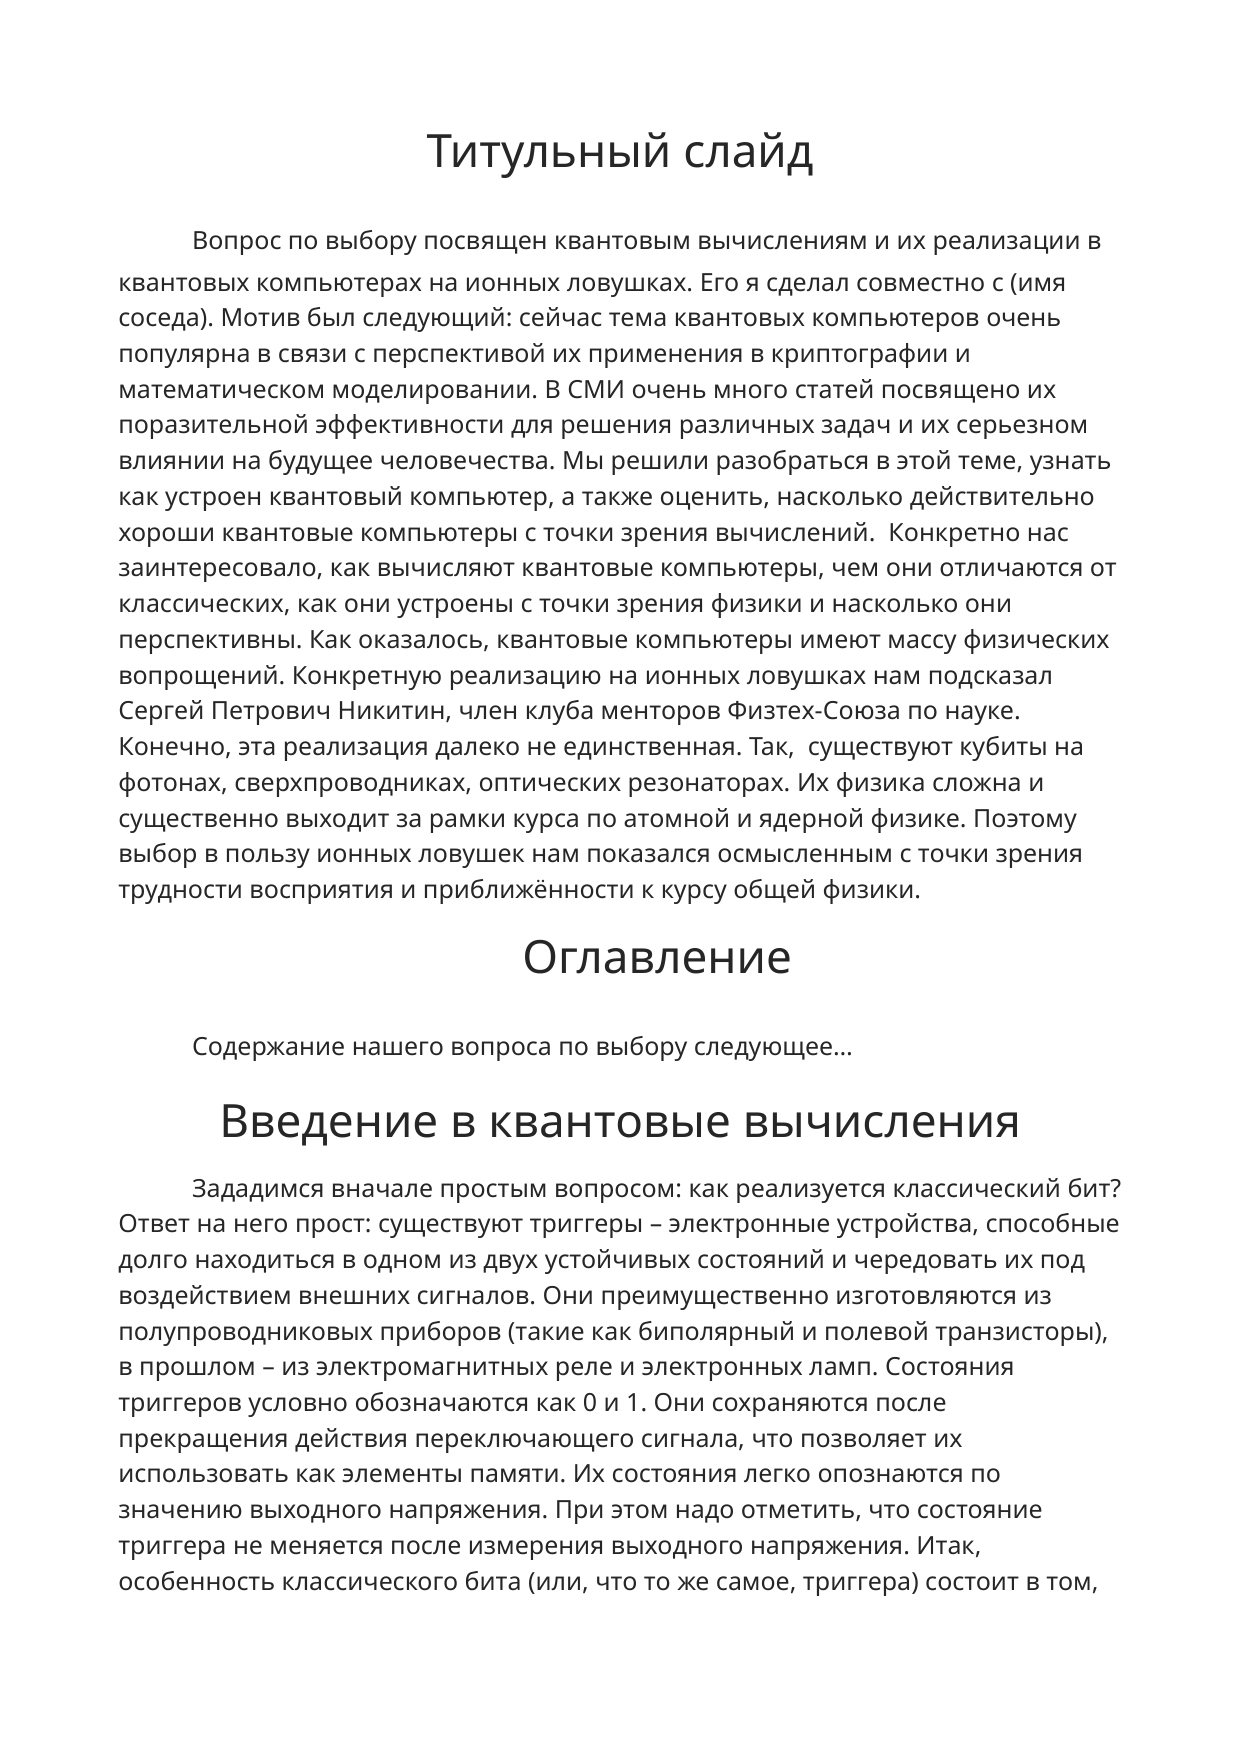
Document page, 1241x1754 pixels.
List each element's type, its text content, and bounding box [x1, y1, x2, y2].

text Титульный слайд [118, 118, 1122, 181]
text Зададимся вначале простым вопросом: как реализуется классический бит? Ответ на него прост: существуют триггеры – электронные устройства, способные долго находиться в одном из двух устойчивых состояний и чередовать их под воздействием внешних сигналов. Они преимущественно изготовляются из полупроводниковых приборов (такие как биполярный и полевой транзисторы), в прошлом – из электромагнитных реле и электронных ламп. Состояния триггеров условно обозначаются как 0 и 1. Они сохраняются после прекращения действия переключающего сигнала, что позволяет их использовать как элементы памяти. Их состояния легко опознаются по значению выходного напряжения. При этом надо отметить, что состояние триггера не меняется после измерения выходного напряжения. Итак, особенность классического бита (или, что то же самое, триггера) состоит в том, [118, 1170, 1122, 1597]
text Оглавление [118, 924, 1122, 986]
text Содержание нашего вопроса по выбору следующее… [118, 1006, 1122, 1068]
text Вопрос по выбору посвящен квантовым вычислениям и их реализации в квантовых компьютерах на ионных ловушках. Его я сделал совместно с (имя соседа). Мотив был следующий: сейчас тема квантовых компьютеров очень популярна в связи с перспективой их применения в криптографии и математическом моделировании. В СМИ очень много статей посвящено их поразительной эффективности для решения различных задач и их серьезном влиянии на будущее человечества. Мы решили разобраться в этой теме, узнать как устроен квантовый компьютер, а также оценить, насколько действительно хороши квантовые компьютеры с точки зрения вычислений. Конкретно нас заинтересовало, как вычисляют квантовые компьютеры, чем они отличаются от классических, как они устроены с точки зрения физики и насколько они перспективны. Как оказалось, квантовые компьютеры имеют массу физических вопрощений. Конкретную реализацию на ионных ловушках нам подсказал Сергей Петрович Никитин, член клуба менторов Физтех-Союза по науке. Конечно, эта реализация далеко не единственная. Так, существуют кубиты на фотонах, сверхпроводниках, оптических резонаторах. Их физика сложна и существенно выходит за рамки курса по атомной и ядерной физике. Поэтому выбор в пользу ионных ловушек нам показался осмысленным с точки зрения трудности восприятия и приближённости к курсу общей физики. [118, 200, 1122, 906]
text Введение в квантовые вычисления [118, 1088, 1122, 1151]
